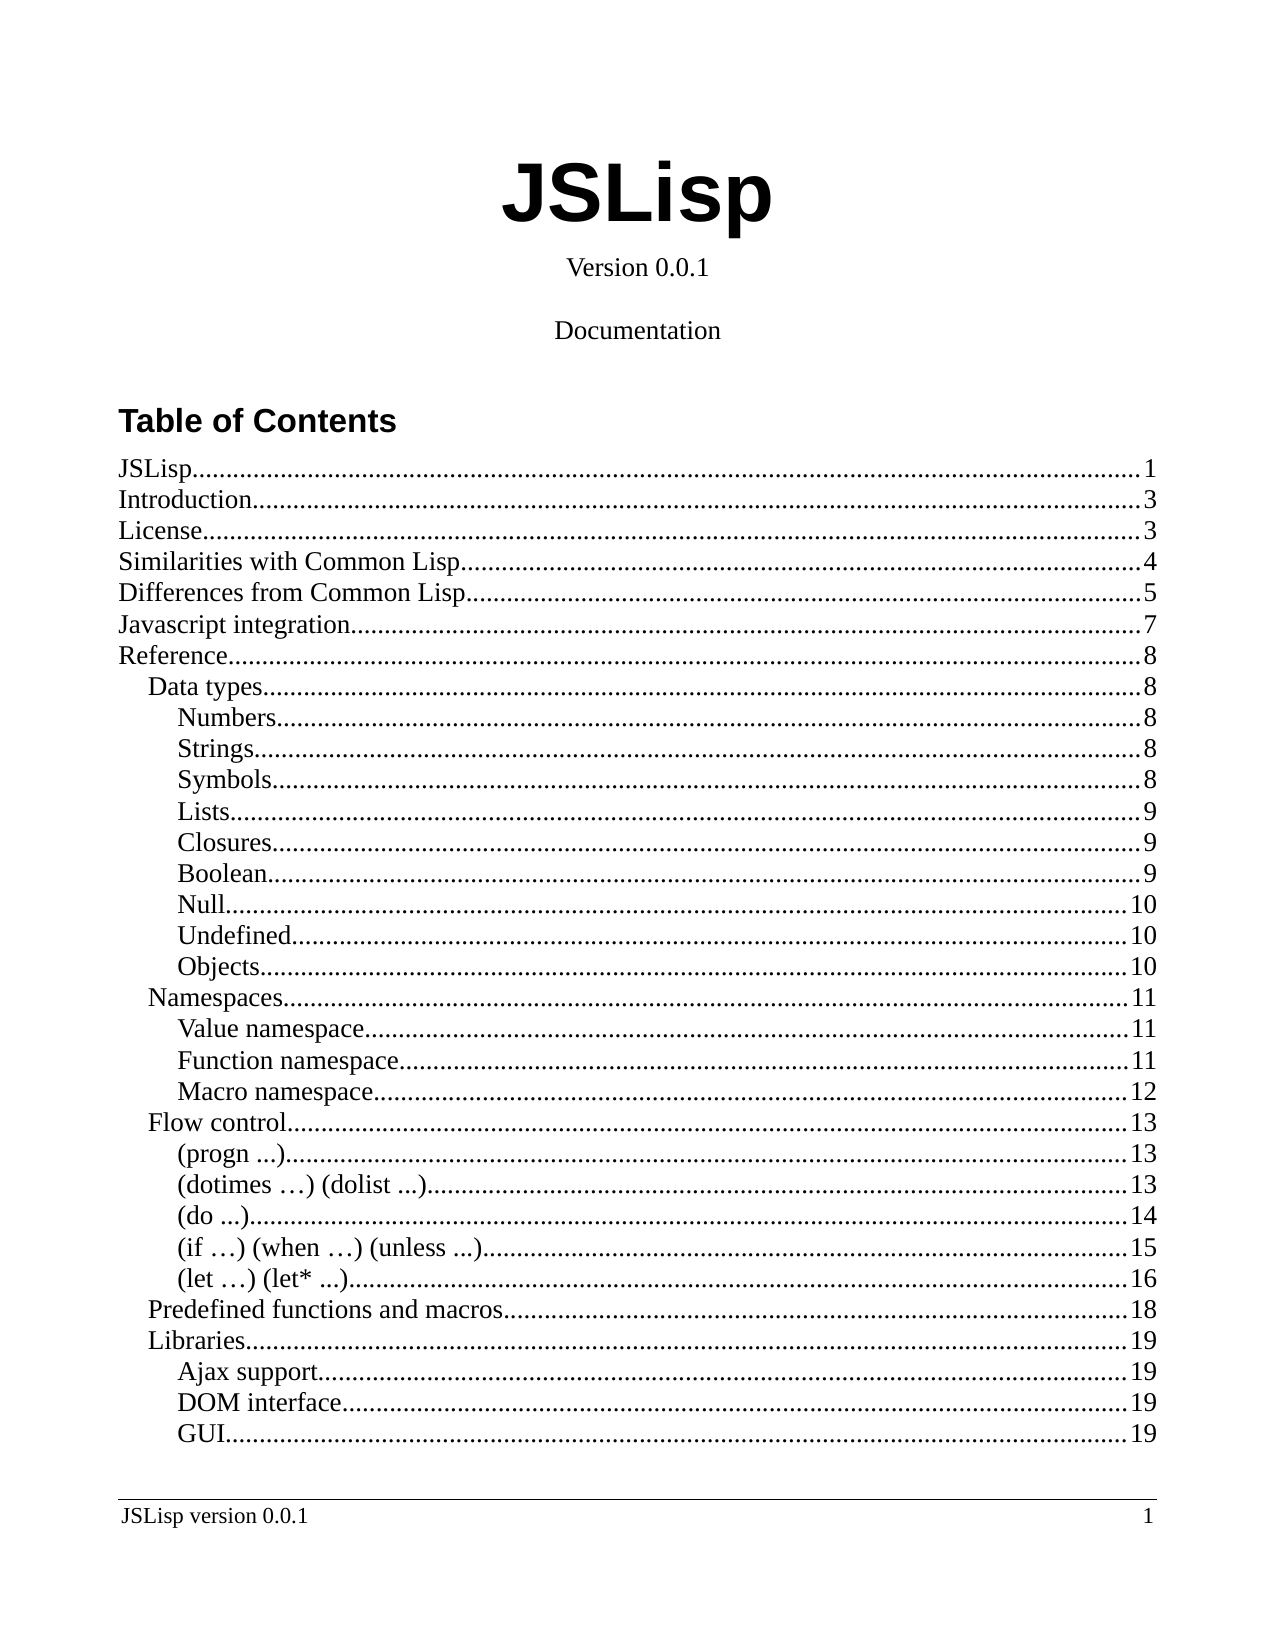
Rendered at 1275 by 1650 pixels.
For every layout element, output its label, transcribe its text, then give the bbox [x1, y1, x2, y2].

text Reference 8 [118, 639, 1157, 670]
subtitle Table of Contents [118, 401, 1157, 439]
text Lists 9 [177, 794, 1157, 826]
text Closures 9 [177, 826, 1157, 857]
text (dotimes …) (dolist ...) 13 [177, 1168, 1157, 1199]
text Namespaces 11 [148, 981, 1157, 1013]
text Undefined 10 [177, 919, 1157, 950]
text Function namespace 11 [177, 1044, 1157, 1075]
text Introduction 3 [118, 483, 1157, 514]
subtitle JSLisp [118, 143, 1157, 239]
text Documentation [118, 314, 1157, 345]
text (progn ...) 13 [177, 1137, 1157, 1168]
text Javascript integration 7 [118, 608, 1157, 639]
text GUI 19 [177, 1417, 1157, 1449]
text Similarities with Common Lisp 4 [118, 545, 1157, 577]
text JSLisp 1 [118, 452, 1157, 483]
text Numbers 8 [177, 701, 1157, 732]
text Data types 8 [148, 670, 1157, 701]
text Strings 8 [177, 732, 1157, 763]
text DOM interface 19 [177, 1386, 1157, 1417]
text Version 0.0.1 [118, 251, 1157, 283]
text Value namespace 11 [177, 1013, 1157, 1044]
text Boolean 9 [177, 857, 1157, 888]
text Macro namespace 12 [177, 1075, 1157, 1106]
text Symbols 8 [177, 763, 1157, 794]
text (do ...) 14 [177, 1199, 1157, 1231]
text Objects 10 [177, 950, 1157, 981]
text Flow control 13 [148, 1106, 1157, 1137]
text Predefined functions and macros 18 [148, 1293, 1157, 1324]
text Differences from Common Lisp 5 [118, 577, 1157, 608]
text (if …) (when …) (unless ...) 15 [177, 1231, 1157, 1262]
text Ajax support 19 [177, 1355, 1157, 1386]
text Libraries 19 [148, 1324, 1157, 1355]
text License 3 [118, 514, 1157, 545]
text (let …) (let* ...) 16 [177, 1262, 1157, 1293]
text Null 10 [177, 888, 1157, 919]
